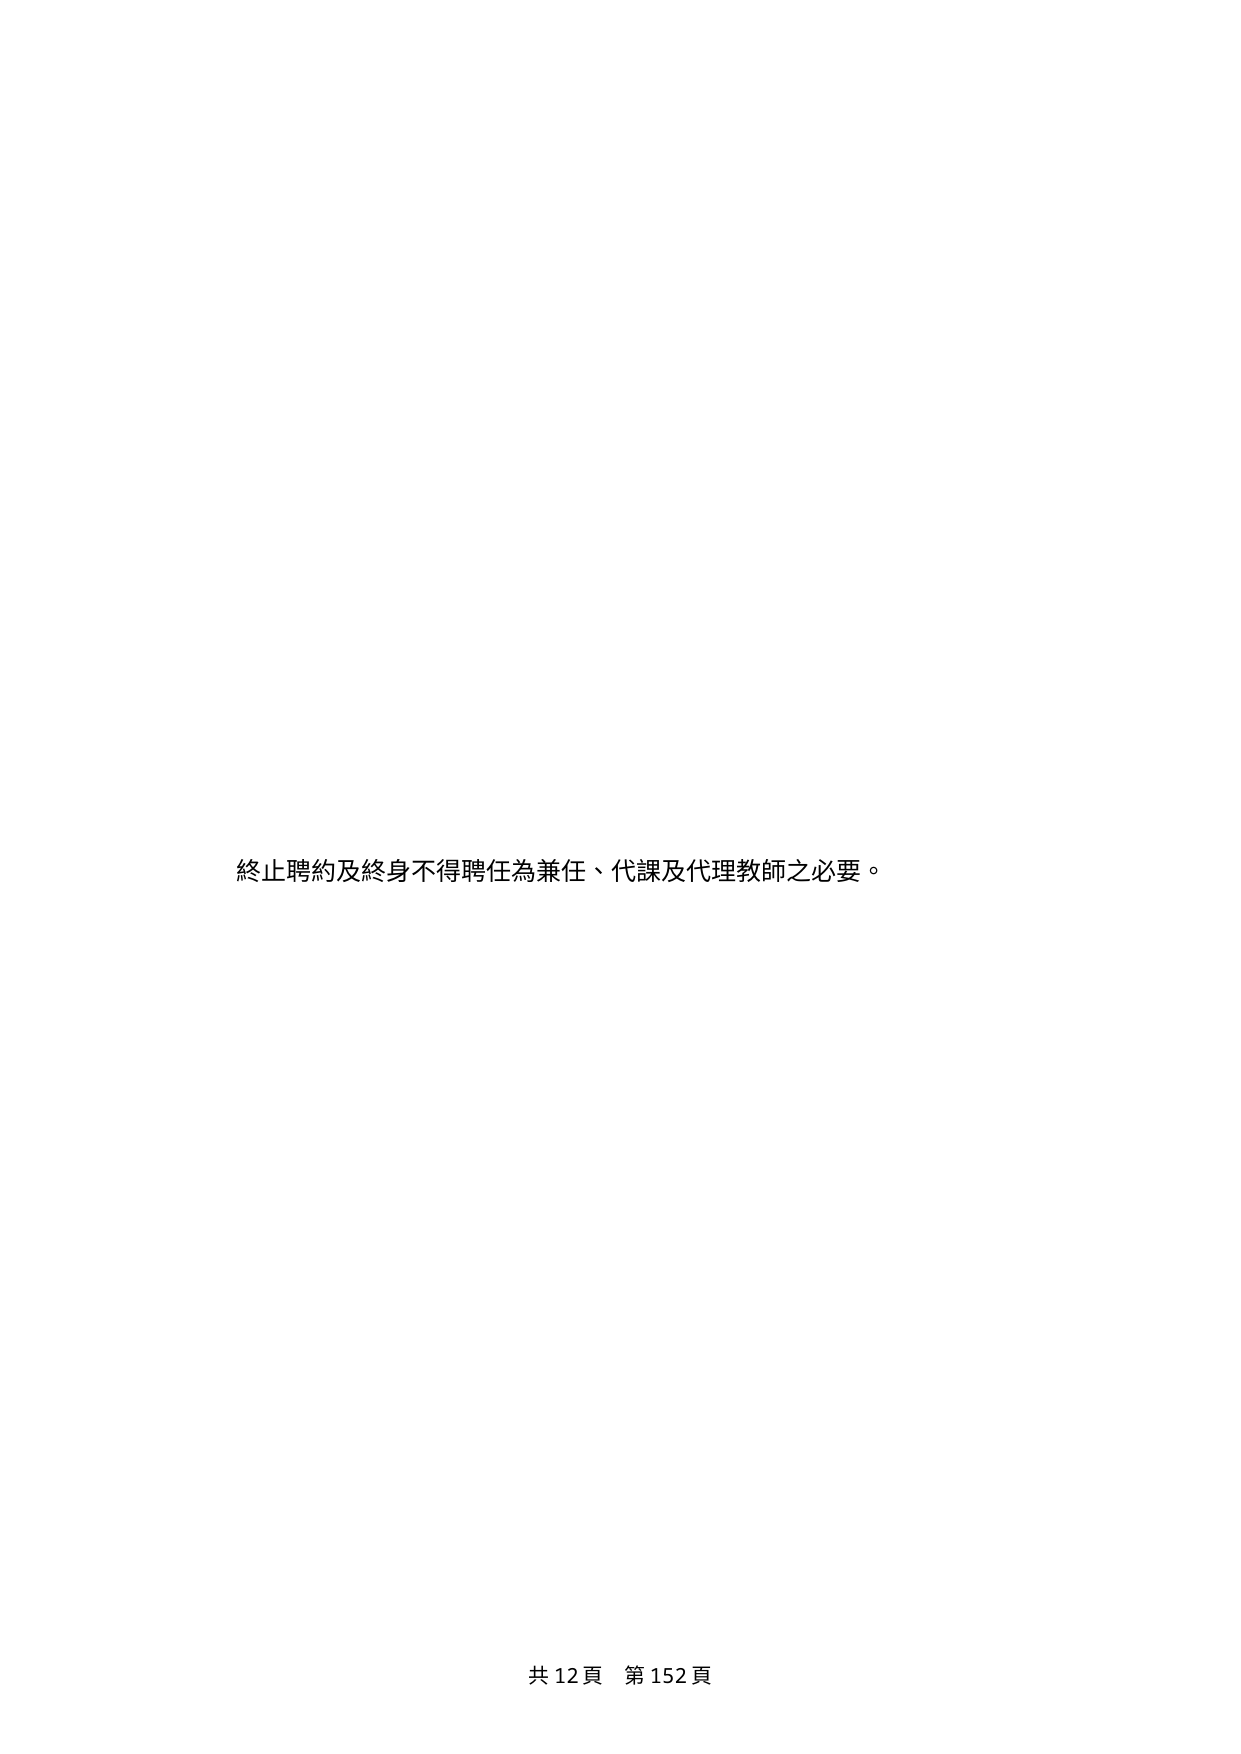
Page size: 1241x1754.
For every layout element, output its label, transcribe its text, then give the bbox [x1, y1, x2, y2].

text 終止聘約及終身不得聘任為兼任、代課及代理教師之必要。 [192, 828, 1122, 891]
